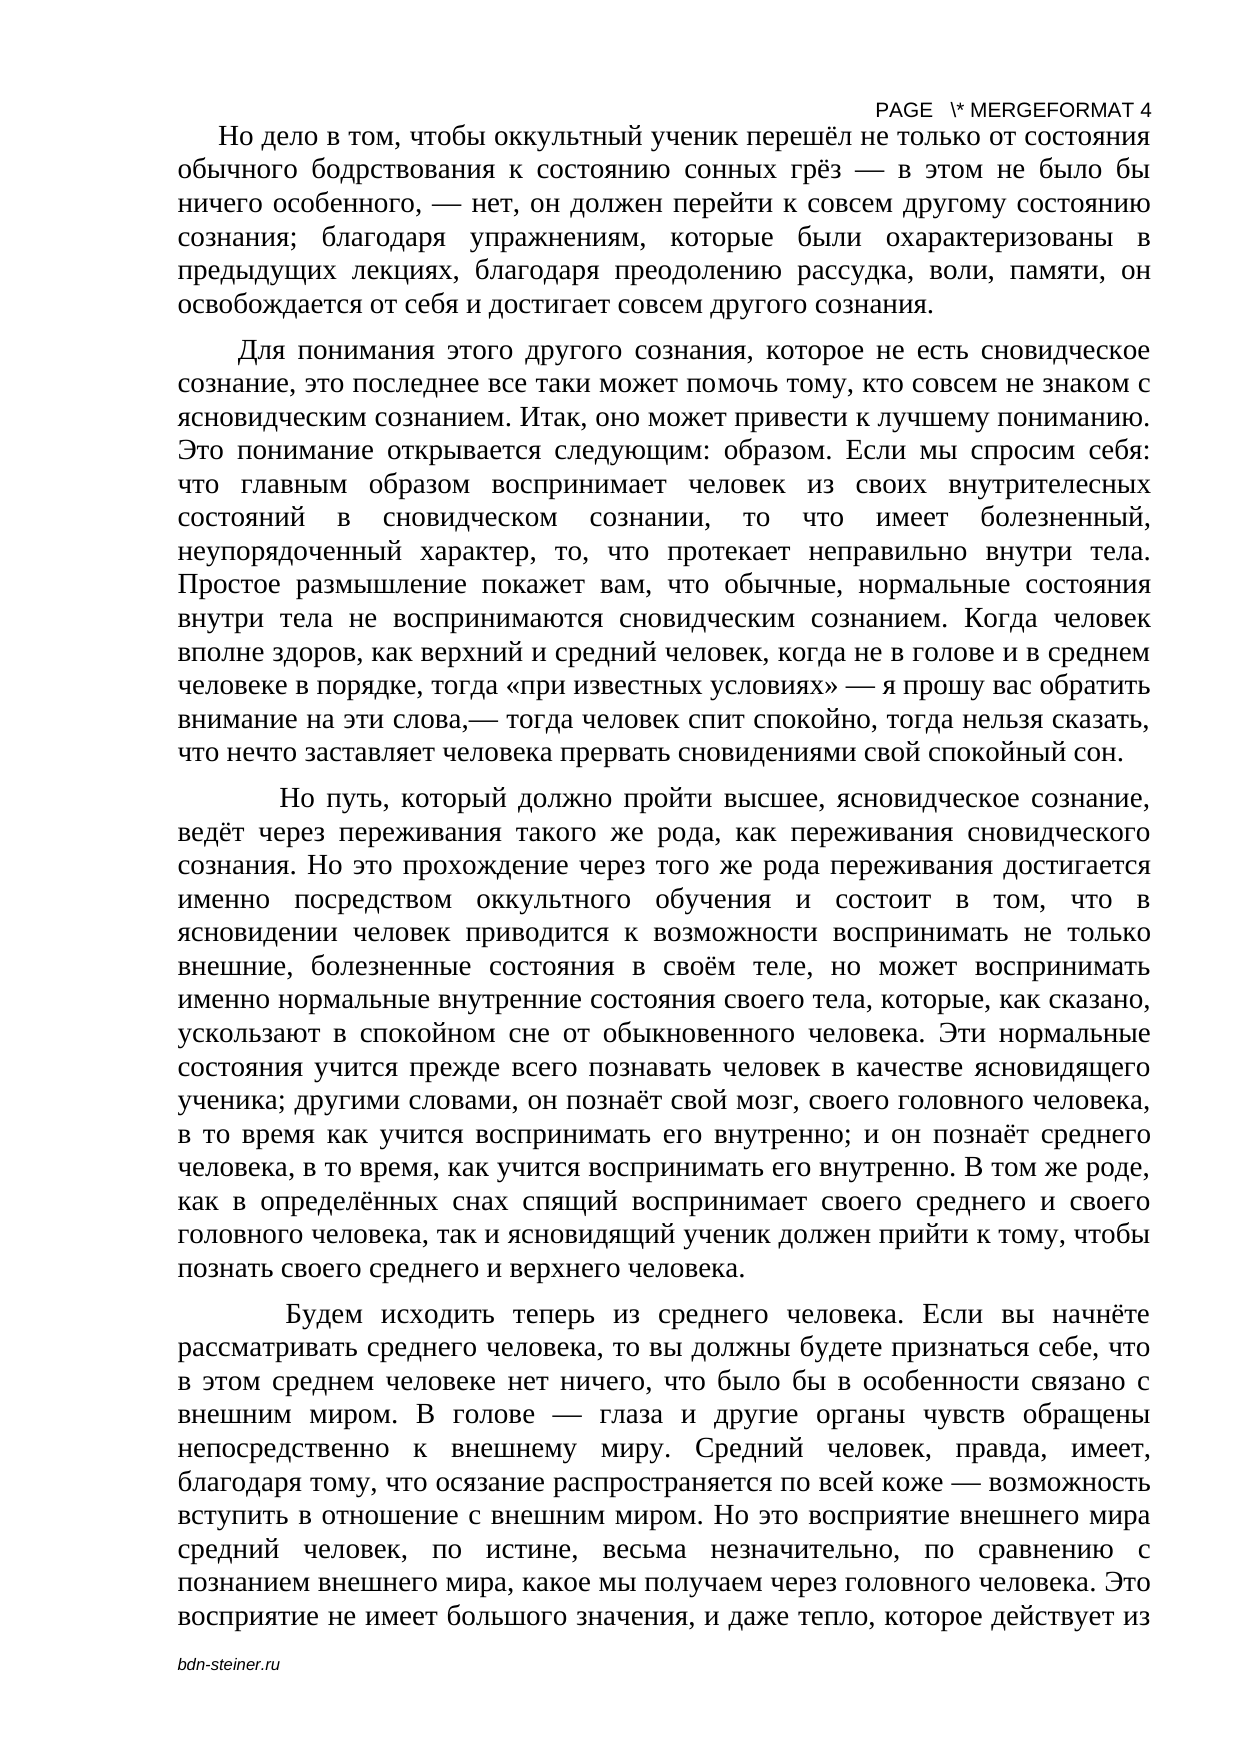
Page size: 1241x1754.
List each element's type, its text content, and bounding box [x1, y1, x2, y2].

text Но путь, который должно пройти высшее, ясновидческое сознание, ведёт через переживания такого же рода, как переживания сновидческого сознания. Но это прохождение через того же рода переживания достигается именно посредством оккультного обучения и состоит в том, что в ясновидении человек приводится к возможности воспринимать не только внешние, болезненные состояния в своём теле, но может воспринимать именно нормальные внутренние состояния своего тела, которые, как сказано, ускользают в спокойном сне от обыкновенного человека. Эти нормальные состояния учится прежде всего познавать человек в качестве ясновидящего ученика; другими словами, он познаёт свой мозг, своего головного человека, в то время как учится воспринимать его внутренно; и он познаёт среднего человека, в то время, как учится воспринимать его внутренно. В том же роде, как в определённых снах спящий воспринимает своего среднего и своего головного человека, так и ясновидящий ученик должен прийти к тому, чтобы познать своего среднего и верхнего человека. [177, 780, 1152, 1283]
text Но дело в том, чтобы оккультный ученик перешёл не только от состояния обычного бодрствования к состоянию сонных грёз — в этом не было бы ничего особенного, — нет, он должен перейти к совсем другому состоянию сознания; благодаря упражнениям, которые были охарактеризованы в предыдущих лекциях, благодаря преодолению рассудка, воли, памяти, он освобождается от себя и достигает совсем другого сознания. [177, 118, 1152, 319]
text Для понимания этого другого сознания, которое не есть сновидческое сознание, это последнее все таки может помочь тому, кто совсем не знаком с ясновидческим сознанием. Итак, оно может привести к лучшему пониманию. Это понимание открывается следующим: образом. Если мы спросим себя: что главным образом воспринимает человек из своих внутрителесных состояний в сновидческом сознании, то что имеет болезненный, неупорядоченный характер, то, что протекает неправильно внутри тела. Простое размышление покажет вам, что обычные, нормальные состояния внутри тела не воспринимаются сновидческим сознанием. Когда человек вполне здоров, как верхний и средний человек, когда не в голове и в среднем человеке в порядке, тогда «при известных условиях» — я прошу вас обратить внимание на эти слова,— тогда человек спит спокойно, тогда нельзя сказать, что нечто заставляет человека прервать сновидениями свой спокойный сон. [177, 332, 1152, 768]
text Будем исходить теперь из среднего человека. Если вы начнёте рассматривать среднего человека, то вы должны будете признаться себе, что в этом среднем человеке нет ничего, что было бы в особенности связано с внешним миром. В голове — глаза и другие органы чувств обращены непосредственно к внешнему миру. Средний человек, правда, имеет, благодаря тому, что осязание распространяется по всей коже — возможность вступить в отношение с внешним миром. Но это восприятие внешнего мира средний человек, по истине, весьма незначительно, по сравнению с познанием внешнего мира, какое мы получаем через головного человека. Это восприятие не имеет большого значения, и даже тепло, которое действует из [177, 1296, 1152, 1631]
